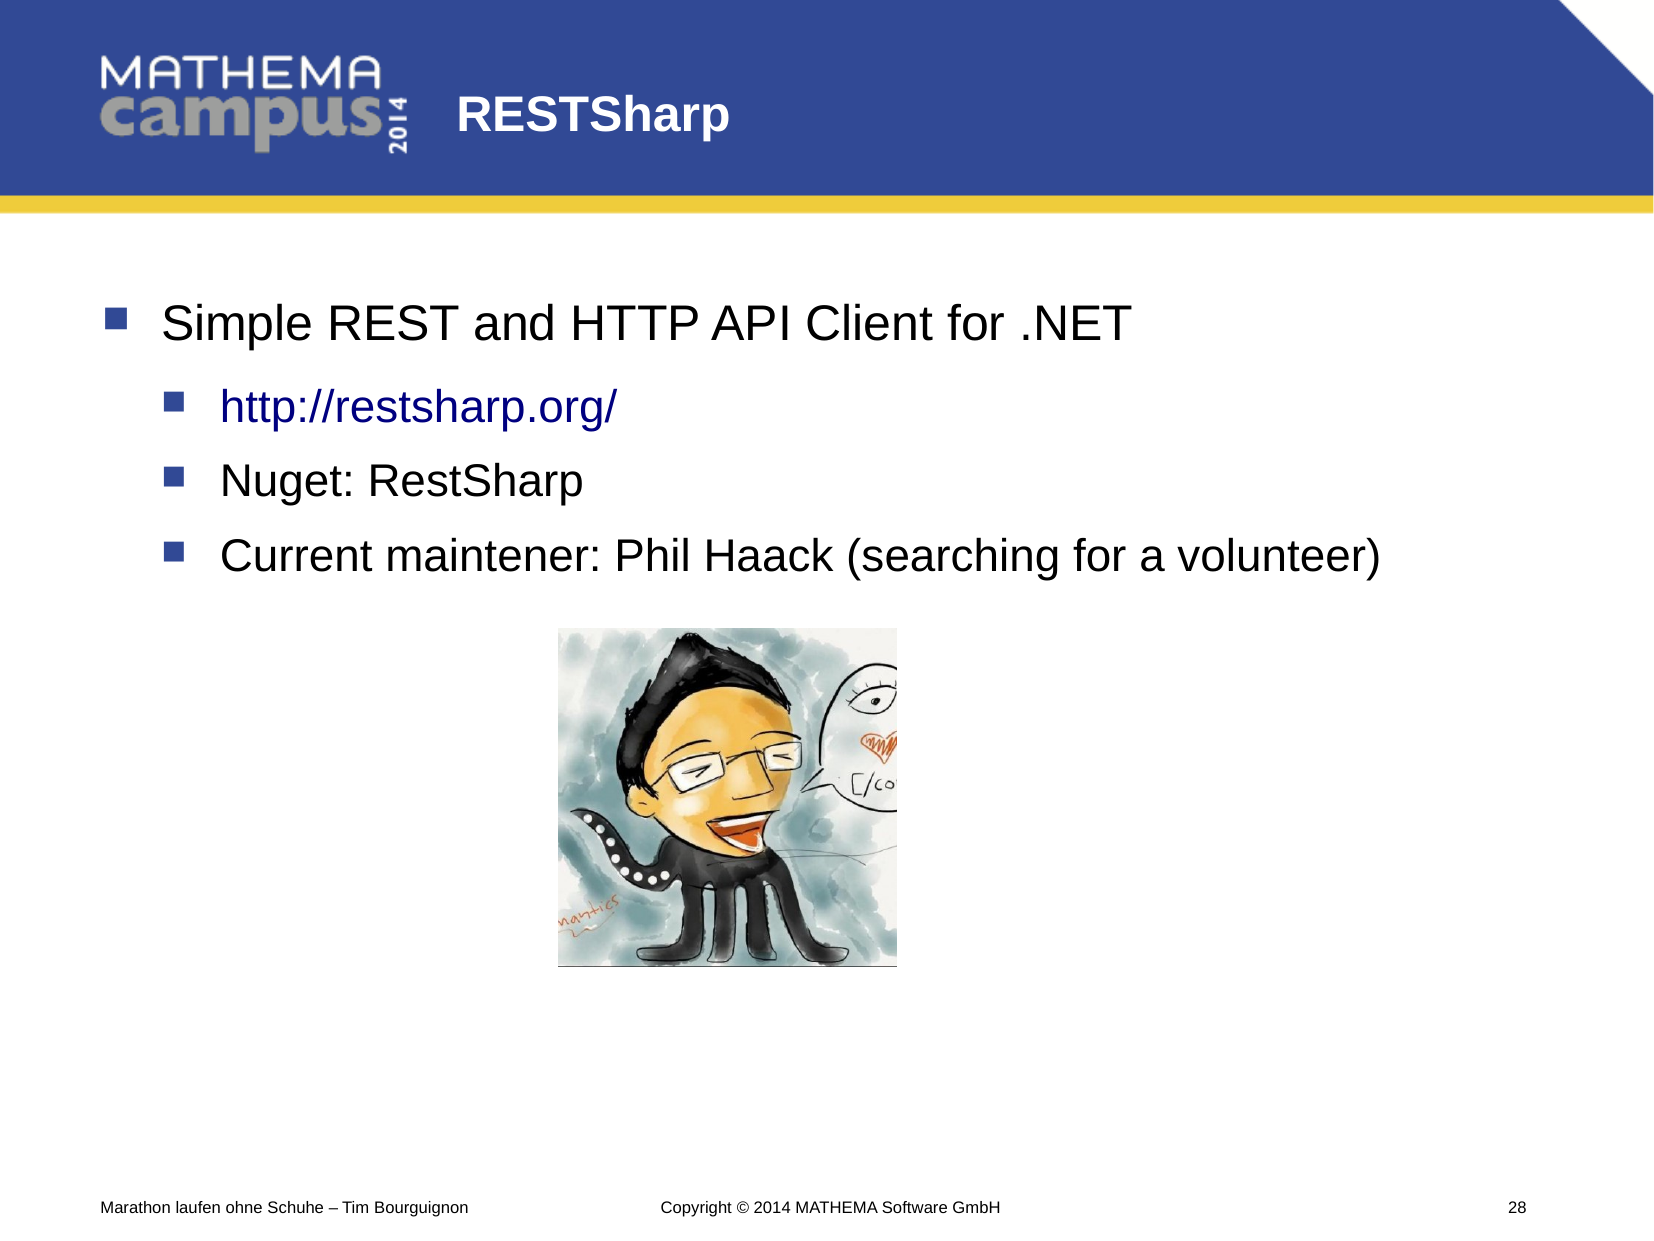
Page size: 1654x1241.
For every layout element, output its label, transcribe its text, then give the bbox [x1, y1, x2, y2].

picture [558, 628, 897, 967]
list Simple REST and HTTP API Client for .NET http://restsharp.org/ Nuget: RestSharp Current maintener: Phil Haack (searching for a volunteer) [101, 295, 1528, 1139]
picture [0, 0, 1654, 217]
title RESTSharp [456, 68, 1528, 160]
